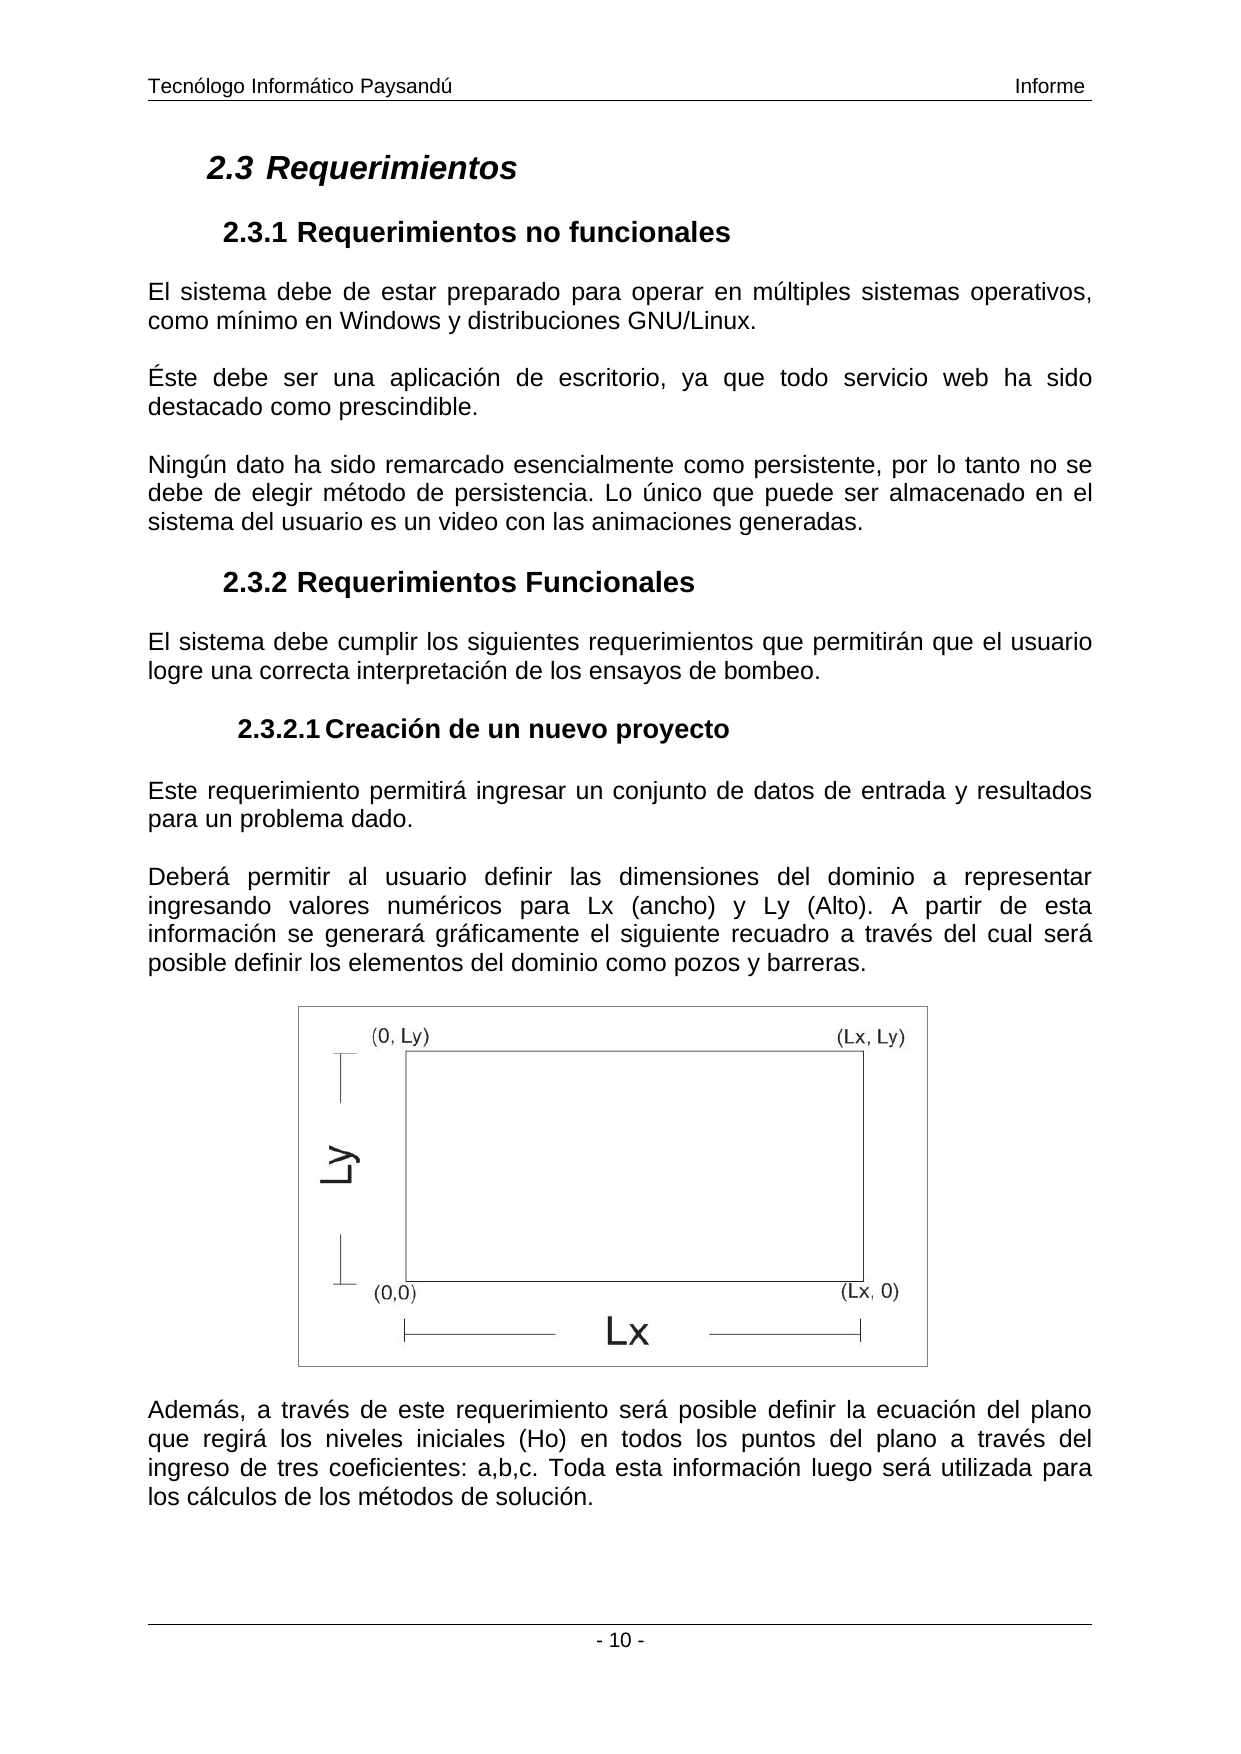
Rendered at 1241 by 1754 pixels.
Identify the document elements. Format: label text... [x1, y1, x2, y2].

text Deberá permitir al usuario definir las dimensiones del dominio a representar ingresando valores numéricos para Lx (ancho) y Ly (Alto). A partir de esta información se generará gráficamente el siguiente recuadro a través del cual será posible definir los elementos del dominio como pozos y barreras. [148, 862, 1092, 977]
text Este requerimiento permitirá ingresar un conjunto de datos de entrada y resultados para un problema dado. [148, 776, 1092, 833]
subtitle Requerimientos no funcionales [223, 215, 1092, 248]
text Además, a través de este requerimiento será posible definir la ecuación del plano que regirá los niveles iniciales (Ho) en todos los puntos del plano a través del ingreso de tres coeficientes: a,b,c. Toda esta información luego será utilizada para los cálculos de los métodos de solución. [148, 1395, 1092, 1510]
subtitle Requerimientos [207, 148, 1092, 186]
text Ningún dato ha sido remarcado esencialmente como persistente, por lo tanto no se debe de elegir método de persistencia. Lo único que puede ser almacenado en el sistema del usuario es un video con las animaciones generadas. [148, 450, 1092, 536]
text El sistema debe de estar preparado para operar en múltiples sistemas operativos, como mínimo en Windows y distribuciones GNU/Linux. [148, 277, 1092, 335]
text El sistema debe cumplir los siguientes requerimientos que permitirán que el usuario logre una correcta interpretación de los ensayos de bombeo. [148, 627, 1092, 684]
picture [314, 1014, 912, 1358]
text Éste debe ser una aplicación de escritorio, ya que todo servicio web ha sido destacado como prescindible. [148, 363, 1092, 421]
subtitle Creación de un nuevo proyecto [237, 713, 1092, 744]
subtitle Requerimientos Funcionales [223, 565, 1092, 598]
